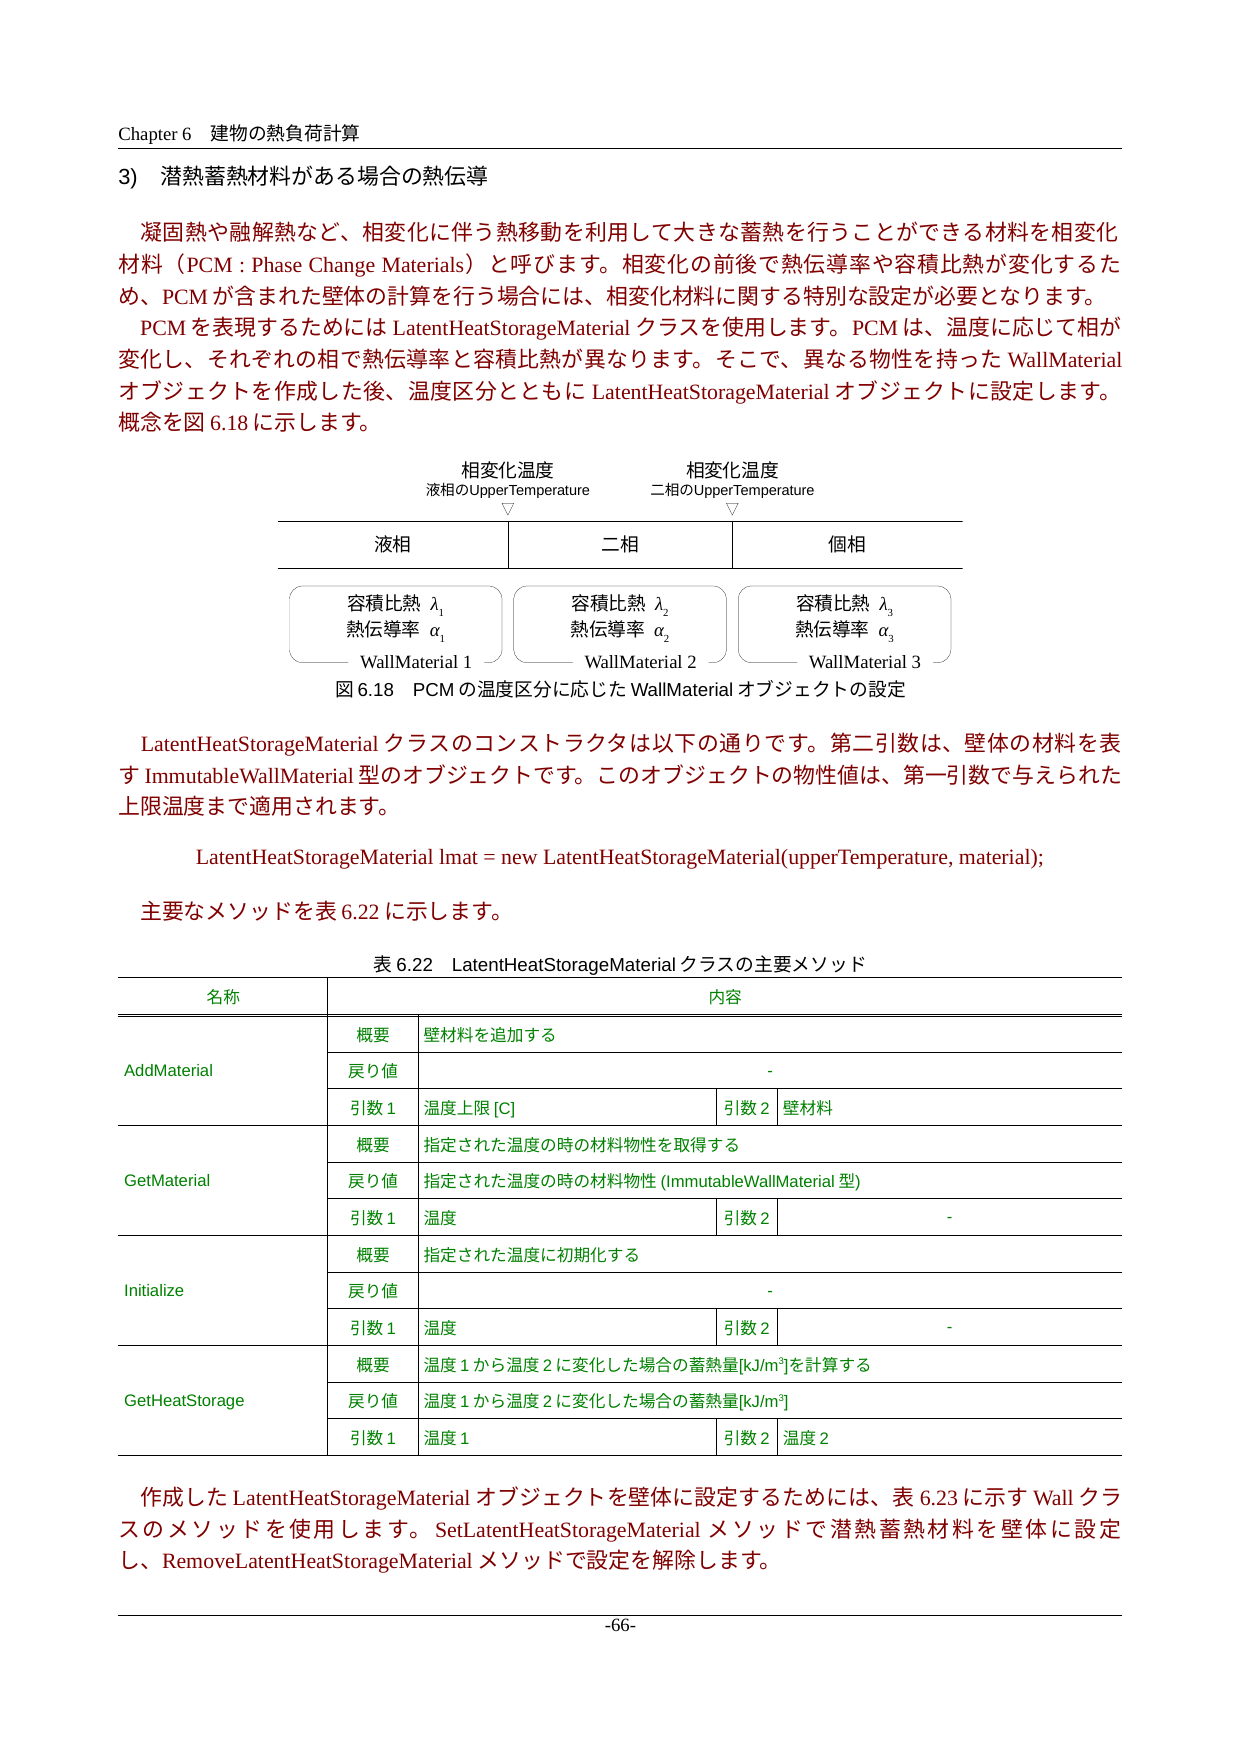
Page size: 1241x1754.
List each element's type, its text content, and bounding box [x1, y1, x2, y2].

text LatentHeatStorageMaterial lmat = new LatentHeatStorageMaterial(upperTemperature, material); [118, 845, 1122, 869]
table_cell 温度 [419, 1199, 716, 1235]
table_cell GetMaterial [118, 1126, 327, 1235]
table_cell 概要 [328, 1346, 418, 1382]
table_cell 引数2 [717, 1089, 777, 1125]
table_cell 引数2 [717, 1309, 777, 1345]
table_cell 引数2 [717, 1199, 777, 1235]
text LatentHeatStorageMaterialクラスのコンストラクタは以下の通りです。第二引数は、壁体の材料を表すImmutableWallMaterial型のオブジェクトです。このオブジェクトの物性値は、第一引数で与えられた上限温度まで適用されます。 [118, 726, 1122, 821]
table_cell - [778, 1199, 1122, 1235]
table_cell 引数1 [328, 1309, 418, 1345]
table_cell 引数1 [328, 1419, 418, 1455]
text 表6.22 LatentHeatStorageMaterialクラスの主要メソッド [118, 950, 1122, 977]
table_cell 指定された温度に初期化する [419, 1236, 1122, 1272]
text 図6.18 PCMの温度区分に応じたWallMaterialオブジェクトの設定 [118, 461, 1122, 702]
table_cell - [778, 1309, 1122, 1345]
table_cell 温度1から温度2に変化した場合の蓄熱量[kJ/m3]を計算する [419, 1346, 1122, 1382]
table_cell AddMaterial [118, 1017, 327, 1125]
table_cell 温度 [419, 1309, 716, 1345]
table_cell 壁材料 [778, 1089, 1122, 1125]
table_cell Initialize [118, 1236, 327, 1345]
table_cell 温度上限 [C] [419, 1089, 716, 1125]
table_cell 壁材料を追加する [419, 1017, 1122, 1052]
table_cell 戻り値 [328, 1053, 418, 1088]
table_cell - [419, 1053, 1122, 1088]
table_cell 戻り値 [328, 1163, 418, 1198]
table_cell 温度1から温度2に変化した場合の蓄熱量[kJ/m3] [419, 1383, 1122, 1418]
table_cell 指定された温度の時の材料物性 (ImmutableWallMaterial型) [419, 1163, 1122, 1198]
table_cell 温度2 [778, 1419, 1122, 1455]
table_cell 温度1 [419, 1419, 716, 1455]
table_cell 指定された温度の時の材料物性を取得する [419, 1126, 1122, 1162]
table_cell GetHeatStorage [118, 1346, 327, 1455]
text PCMを表現するためにはLatentHeatStorageMaterialクラスを使用します。PCMは、温度に応じて相が変化し、それぞれの相で熱伝導率と容積比熱が異なります。そこで、異なる物性を持ったWallMaterialオブジェクトを作成した後、温度区分とともにLatentHeatStorageMaterialオブジェクトに設定します。概念を図6.18に示します。 [118, 310, 1122, 437]
table_cell - [419, 1273, 1122, 1308]
text 凝固熱や融解熱など、相変化に伴う熱移動を利用して大きな蓄熱を行うことができる材料を相変化材料（PCM : Phase Change Materials）と呼びます。相変化の前後で熱伝導率や容積比熱が変化するため、PCMが含まれた壁体の計算を行う場合には、相変化材料に関する特別な設定が必要となります。 [118, 215, 1122, 310]
table_cell 引数1 [328, 1089, 418, 1125]
table_header 内容 [328, 978, 1122, 1014]
table_header 名称 [118, 978, 327, 1014]
table_cell 引数1 [328, 1199, 418, 1235]
table_cell 概要 [328, 1126, 418, 1162]
subtitle 潜熱蓄熱材料がある場合の熱伝導 [118, 159, 1122, 191]
table_cell 概要 [328, 1017, 418, 1052]
text 作成したLatentHeatStorageMaterialオブジェクトを壁体に設定するためには、表6.23に示すWallクラスのメソッドを使用します。SetLatentHeatStorageMaterialメソッドで潜熱蓄熱材料を壁体に設定し、RemoveLatentHeatStorageMaterialメソッドで設定を解除します。 [118, 1480, 1122, 1575]
table_cell 概要 [328, 1236, 418, 1272]
table_cell 引数2 [717, 1419, 777, 1455]
table_cell 戻り値 [328, 1383, 418, 1418]
text 主要なメソッドを表6.22に示します。 [118, 894, 1122, 926]
table_cell 戻り値 [328, 1273, 418, 1308]
